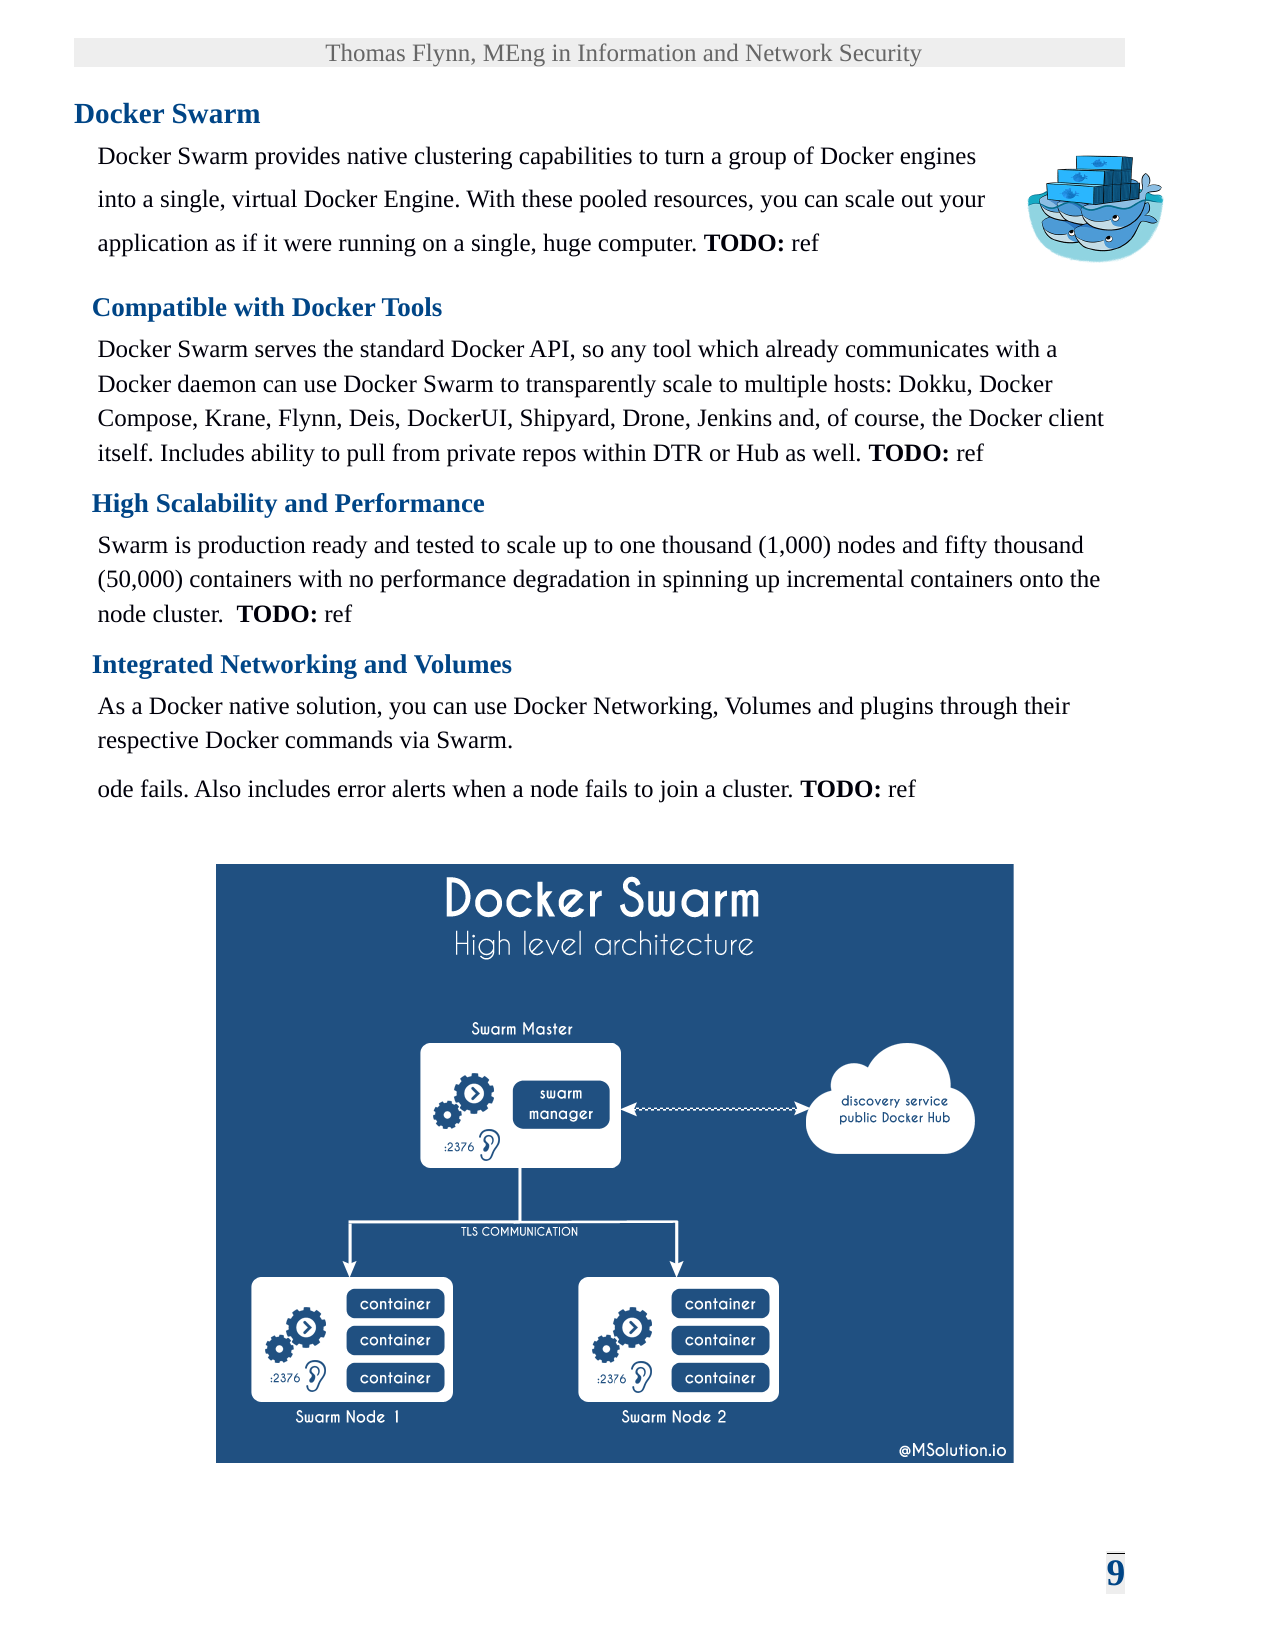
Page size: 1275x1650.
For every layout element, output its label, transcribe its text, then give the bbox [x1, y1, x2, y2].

text As a Docker native solution, you can use Docker Networking, Volumes and plugins through their respective Docker commands via Swarm. [97, 691, 1125, 754]
text Docker Swarm serves the standard Docker API, so any tool which already communicates with a Docker daemon can use Docker Swarm to transparently scale to multiple hosts: Dokku, Docker Compose, Krane, Flynn, Deis, DockerUI, Shipyard, Drone, Jenkins and, of course, the Docker client itself. Includes ability to pull from private repos within DTR or Hub as well. TODO: ref [97, 334, 1125, 467]
subtitle Integrated Networking and Volumes [92, 648, 1125, 679]
picture [216, 864, 1014, 1463]
subtitle High Scalability and Performance [92, 487, 1125, 518]
subtitle Compatible with Docker Tools [92, 292, 1125, 323]
picture [1015, 139, 1180, 276]
text ode fails. Also includes error alerts when a node fails to join a cluster. TODO: ref [97, 774, 1125, 803]
text Docker Swarm provides native clustering capabilities to turn a group of Docker engines into a single, virtual Docker Engine. With these pooled resources, you can scale out your application as if it were running on a single, huge computer. TODO: ref [97, 141, 1015, 256]
text Swarm is production ready and tested to scale up to one thousand (1,000) nodes and fifty thousand (50,000) containers with no performance degradation in spinning up incremental containers onto the node cluster. TODO: ref [97, 530, 1125, 628]
subtitle Docker Swarm [74, 96, 1125, 129]
